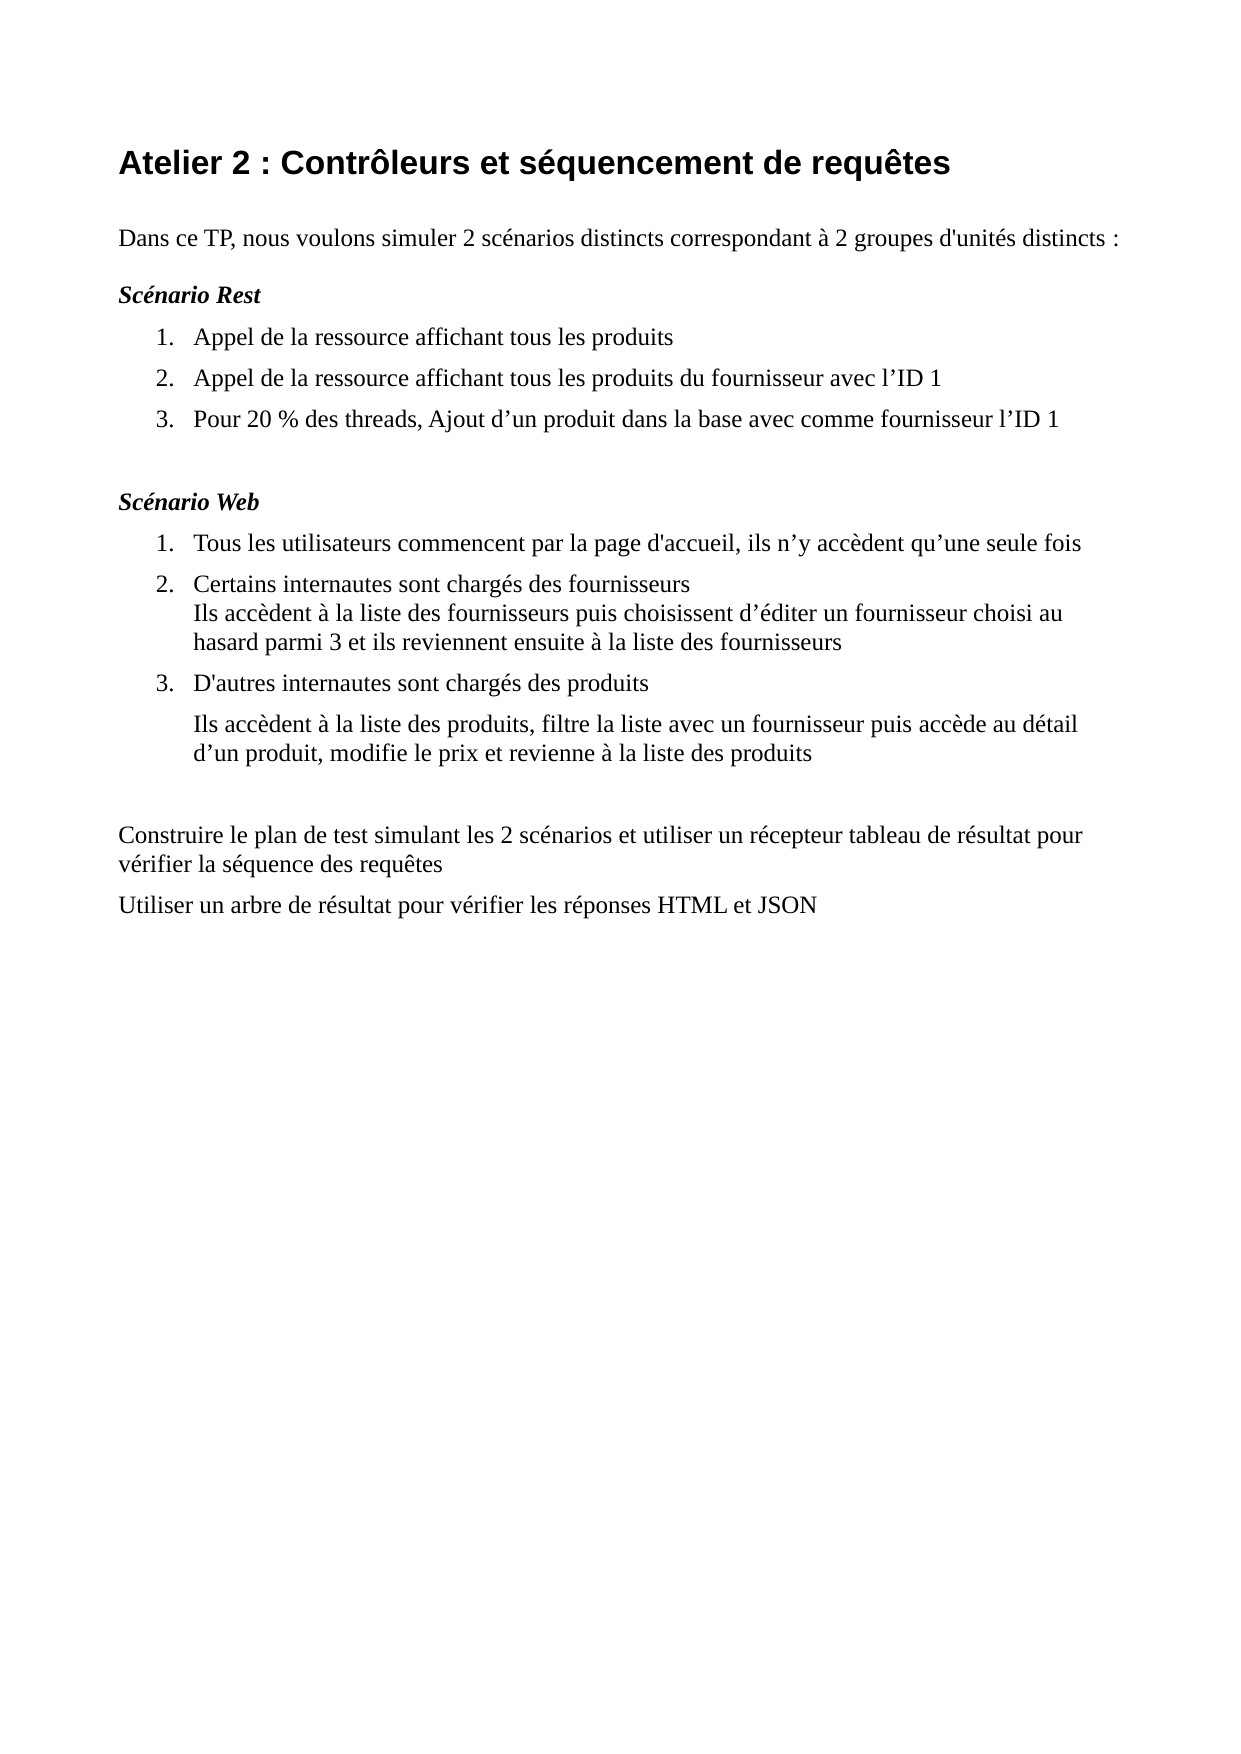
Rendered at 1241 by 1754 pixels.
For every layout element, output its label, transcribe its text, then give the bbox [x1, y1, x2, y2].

list Ils accèdent à la liste des produits, filtre la liste avec un fournisseur puis accède au détail d’un produit, modifie le prix et revienne à la liste des produits [156, 709, 1122, 767]
list Appel de la ressource affichant tous les produits du fournisseur avec l’ID 1 [156, 363, 1122, 392]
list Certains internautes sont chargés des fournisseurs Ils accèdent à la liste des fournisseurs puis choisissent d’éditer un fournisseur choisi au hasard parmi 3 et ils reviennent ensuite à la liste des fournisseurs [156, 569, 1122, 656]
text Dans ce TP, nous voulons simuler 2 scénarios distincts correspondant à 2 groupes d'unités distincts : [118, 223, 1122, 252]
text Construire le plan de test simulant les 2 scénarios et utiliser un récepteur tableau de résultat pour vérifier la séquence des requêtes [118, 821, 1122, 878]
text Scénario Web [118, 487, 1122, 516]
text Utiliser un arbre de résultat pour vérifier les réponses HTML et JSON [118, 891, 1122, 919]
list Pour 20 % des threads, Ajout d’un produit dans la base avec comme fournisseur l’ID 1 [156, 404, 1122, 433]
list Tous les utilisateurs commencent par la page d'accueil, ils n’y accèdent qu’une seule fois [156, 528, 1122, 557]
list Appel de la ressource affichant tous les produits [156, 322, 1122, 351]
subtitle Atelier 2 : Contrôleurs et séquencement de requêtes [118, 143, 1122, 182]
text Scénario Rest [118, 281, 1122, 309]
list D'autres internautes sont chargés des produits [156, 668, 1122, 697]
